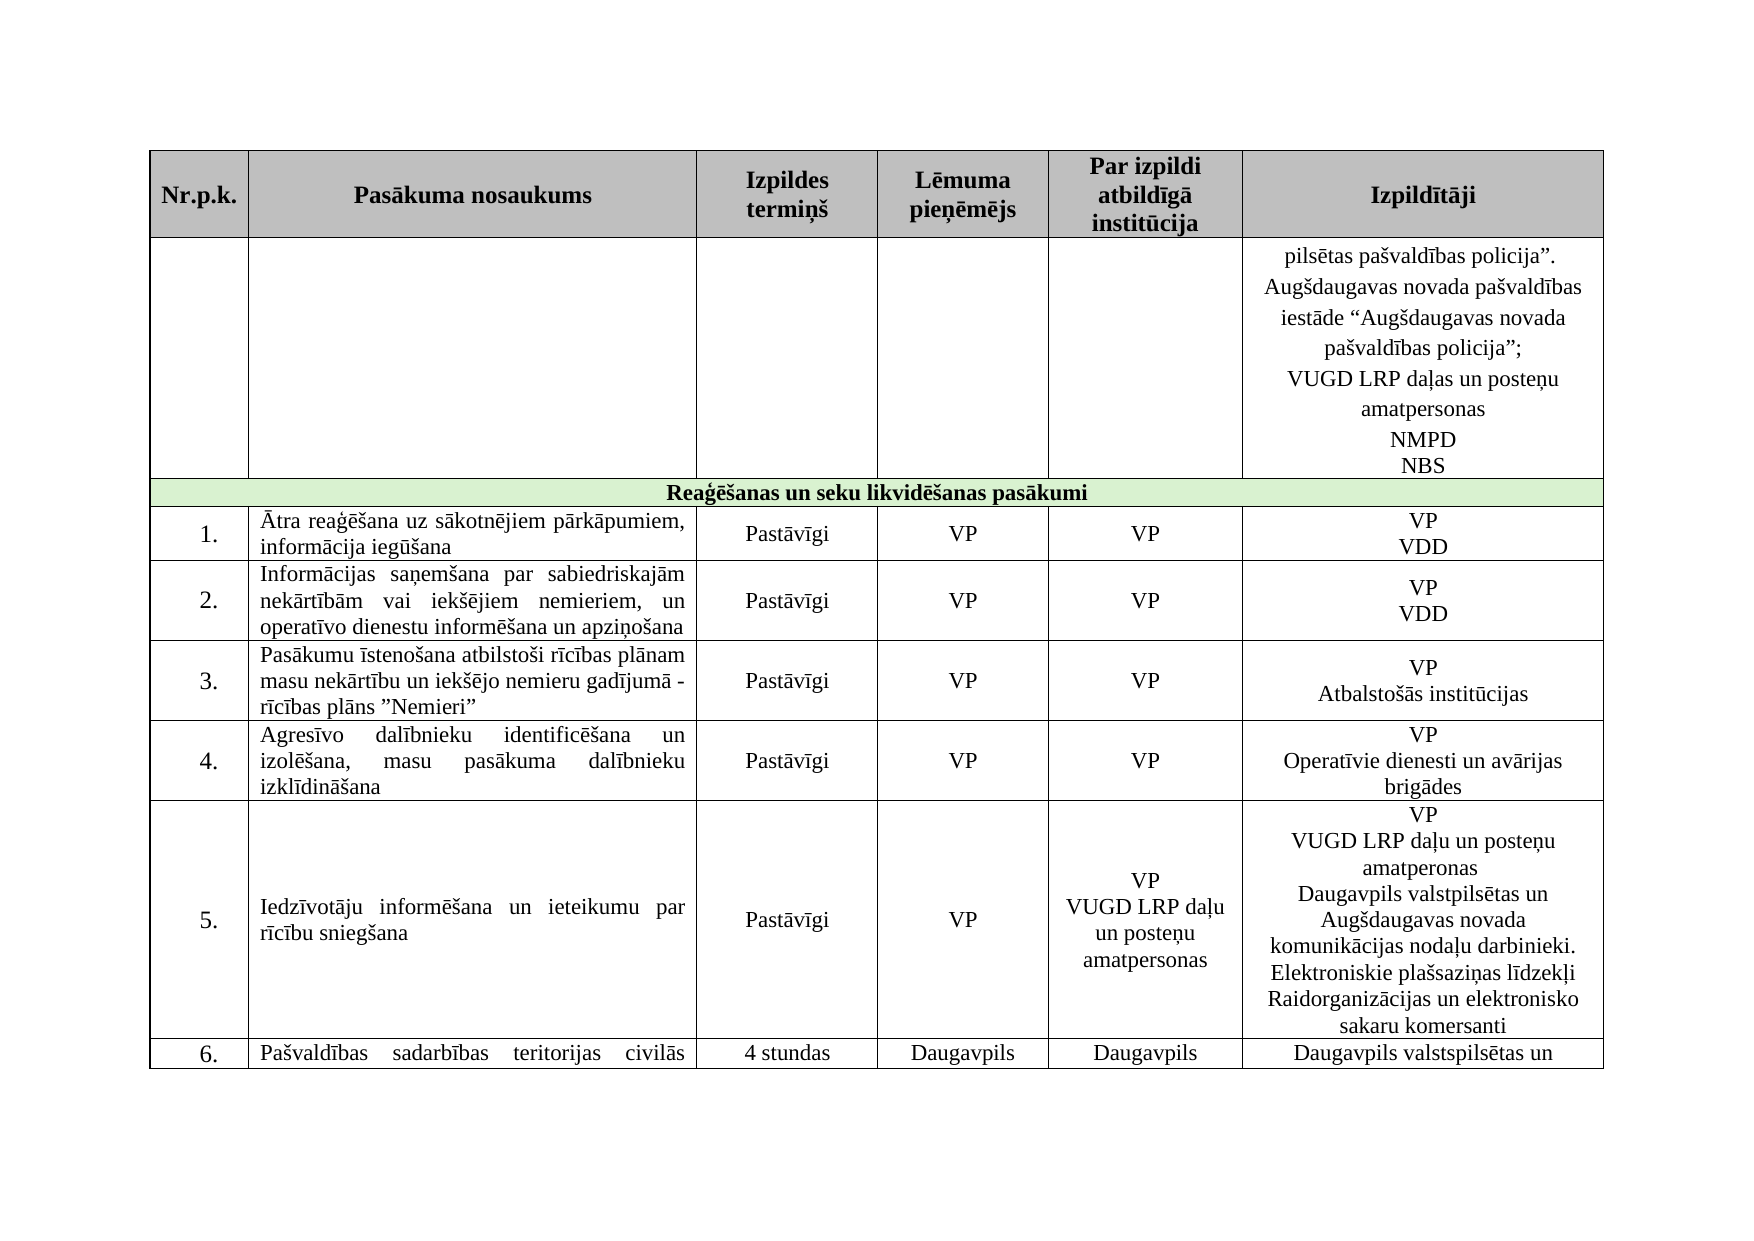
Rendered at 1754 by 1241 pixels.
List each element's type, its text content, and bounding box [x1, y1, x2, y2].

table_cell pilsētas pašvaldības policija”. Augšdaugavas novada pašvaldības iestāde “Augšdaugavas novada pašvaldības policija”; VUGD LRP daļas un posteņu amatpersonas NMPD NBS [1243, 238, 1603, 478]
table_cell Pastāvīgi [697, 721, 877, 800]
table_cell [1049, 238, 1242, 478]
table_cell Pašvaldības sadarbības teritorijas civilās [249, 1039, 696, 1068]
table_cell VP [1049, 641, 1242, 720]
table_cell Pastāvīgi [697, 801, 877, 1038]
table_cell Pastāvīgi [697, 641, 877, 720]
table_cell Pasākumu īstenošana atbilstoši rīcības plānam masu nekārtību un iekšējo nemieru gadījumā - rīcības plāns ”Nemieri” [249, 641, 696, 720]
table_cell VP VDD [1243, 561, 1603, 639]
table_cell [249, 238, 696, 478]
table_header Nr.p.k. [151, 151, 248, 237]
table_cell [151, 801, 248, 1038]
table_cell VP VUGD LRP daļu un posteņu amatperonas Daugavpils valstpilsētas un Augšdaugavas novada komunikācijas nodaļu darbinieki. Elektroniskie plašsaziņas līdzekļi Raidorganizācijas un elektronisko sakaru komersanti [1243, 801, 1603, 1038]
table_cell VP [1049, 561, 1242, 639]
table_cell VP VDD [1243, 507, 1603, 559]
table_cell VP Operatīvie dienesti un avārijas brigādes [1243, 721, 1603, 800]
table_cell VP [878, 721, 1048, 800]
table_cell [151, 238, 248, 478]
table_cell VP VUGD LRP daļu un posteņu amatpersonas [1049, 801, 1242, 1038]
table_cell VP [1049, 721, 1242, 800]
table_cell VP [878, 641, 1048, 720]
table_cell Ātra reaģēšana uz sākotnējiem pārkāpumiem, informācija iegūšana [249, 507, 696, 559]
table_cell Iedzīvotāju informēšana un ieteikumu par rīcību sniegšana [249, 801, 696, 1038]
table_cell Informācijas saņemšana par sabiedriskajām nekārtībām vai iekšējiem nemieriem, un operatīvo dienestu informēšana un apziņošana [249, 561, 696, 639]
table_cell VP [1049, 507, 1242, 559]
table_header Izpildes termiņš [697, 151, 877, 237]
table_cell Pastāvīgi [697, 507, 877, 559]
table_cell [697, 238, 877, 478]
table_cell 4 stundas [697, 1039, 877, 1068]
table_cell Pastāvīgi [697, 561, 877, 639]
table_cell Daugavpils valstspilsētas un [1243, 1039, 1603, 1068]
table_cell [878, 238, 1048, 478]
table_cell [151, 561, 248, 639]
table_header Izpildītāji [1243, 151, 1603, 237]
table_cell Daugavpils [1049, 1039, 1242, 1068]
table_cell Reaģēšanas un seku likvidēšanas pasākumi [151, 479, 1603, 506]
table_cell VP Atbalstošās institūcijas [1243, 641, 1603, 720]
table_cell VP [878, 507, 1048, 559]
table_header Lēmuma pieņēmējs [878, 151, 1048, 237]
table_cell VP [878, 801, 1048, 1038]
table_cell Daugavpils [878, 1039, 1048, 1068]
table_cell [151, 641, 248, 720]
table_cell [151, 1039, 248, 1068]
table_cell Agresīvo dalībnieku identificēšana un izolēšana, masu pasākuma dalībnieku izklīdināšana [249, 721, 696, 800]
table_cell [151, 507, 248, 559]
table_cell [151, 721, 248, 800]
table_header Pasākuma nosaukums [249, 151, 696, 237]
table_header Par izpildi atbildīgā institūcija [1049, 151, 1242, 237]
table_cell VP [878, 561, 1048, 639]
